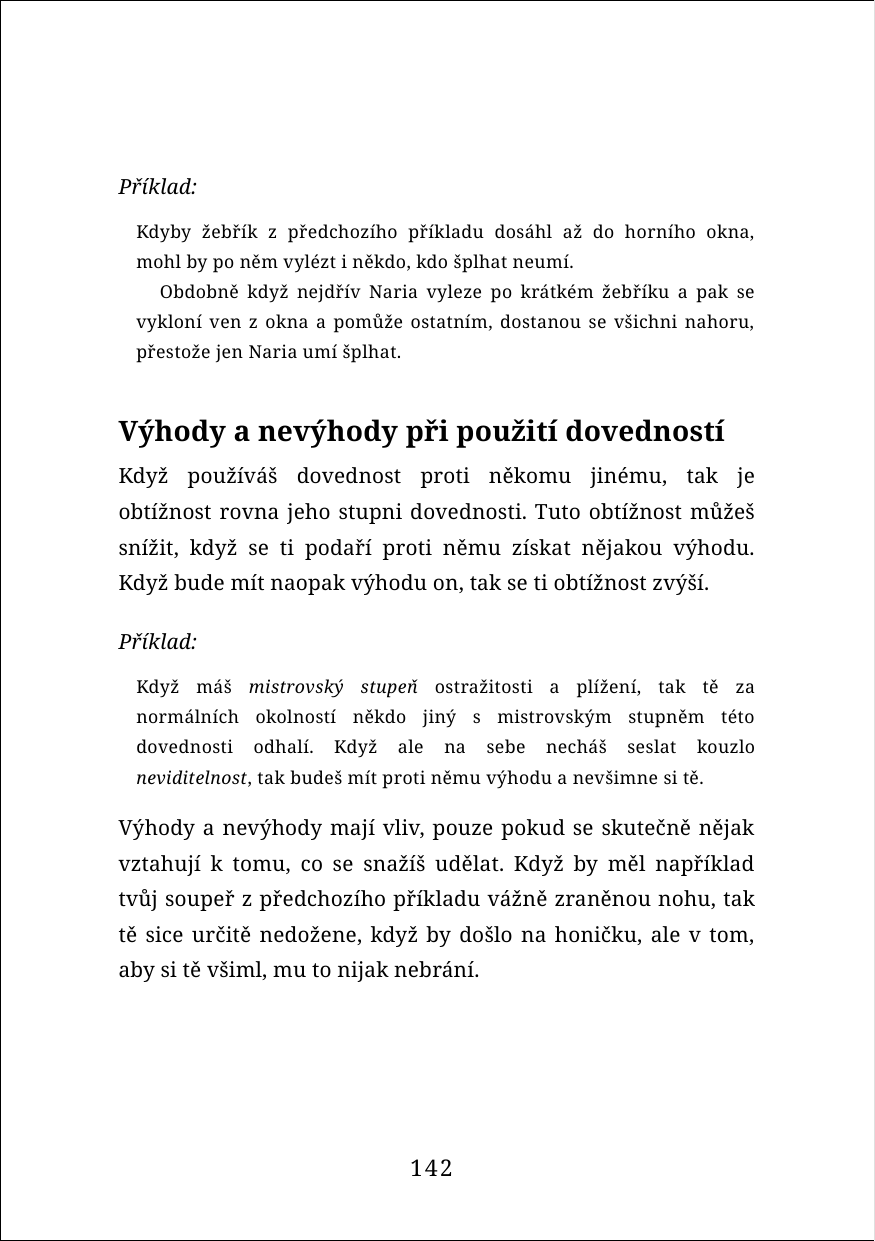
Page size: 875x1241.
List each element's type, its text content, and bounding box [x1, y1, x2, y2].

text Příklad: [118, 172, 756, 200]
text Když používáš dovednost proti někomu jinému, tak je obtížnost rovna jeho stupni dovednosti. Tuto obtížnost můžeš snížit, když se ti podaří proti němu získat nějakou výhodu. Když bude mít naopak výhodu on, tak se ti obtížnost zvýší. [118, 462, 756, 597]
text Příklad: [118, 627, 756, 656]
text Když máš mistrovský stupeň ostražitosti a plížení, tak tě za normálních okolností někdo jiný s mistrovským stupněm této dovednosti odhalí. Když ale na sebe necháš seslat kouzlo neviditelnost, tak budeš mít proti němu výhodu a nevšimne si tě. [136, 674, 756, 789]
text Výhody a nevýhody mají vliv, pouze pokud se skutečně nějak vztahují k tomu, co se snažíš udělat. Když by měl například tvůj soupeř z předchozího příkladu vážně zraněnou nohu, tak tě sice určitě nedožene, když by došlo na honičku, ale v tom, aby si tě všiml, mu to nijak nebrání. [118, 813, 756, 984]
text Kdyby žebřík z předchozího příkladu dosáhl až do horního okna, mohl by po něm vylézt i někdo, kdo šplhat neumí. Obdobně když nejdřív Naria vyleze po krátkém žebříku a pak se vykloní ven z okna a pomůže ostatním, dostanou se všichni nahoru, přestože jen Naria umí šplhat. [136, 219, 756, 364]
subtitle Výhody a nevýhody při použití dovedností [118, 411, 756, 450]
